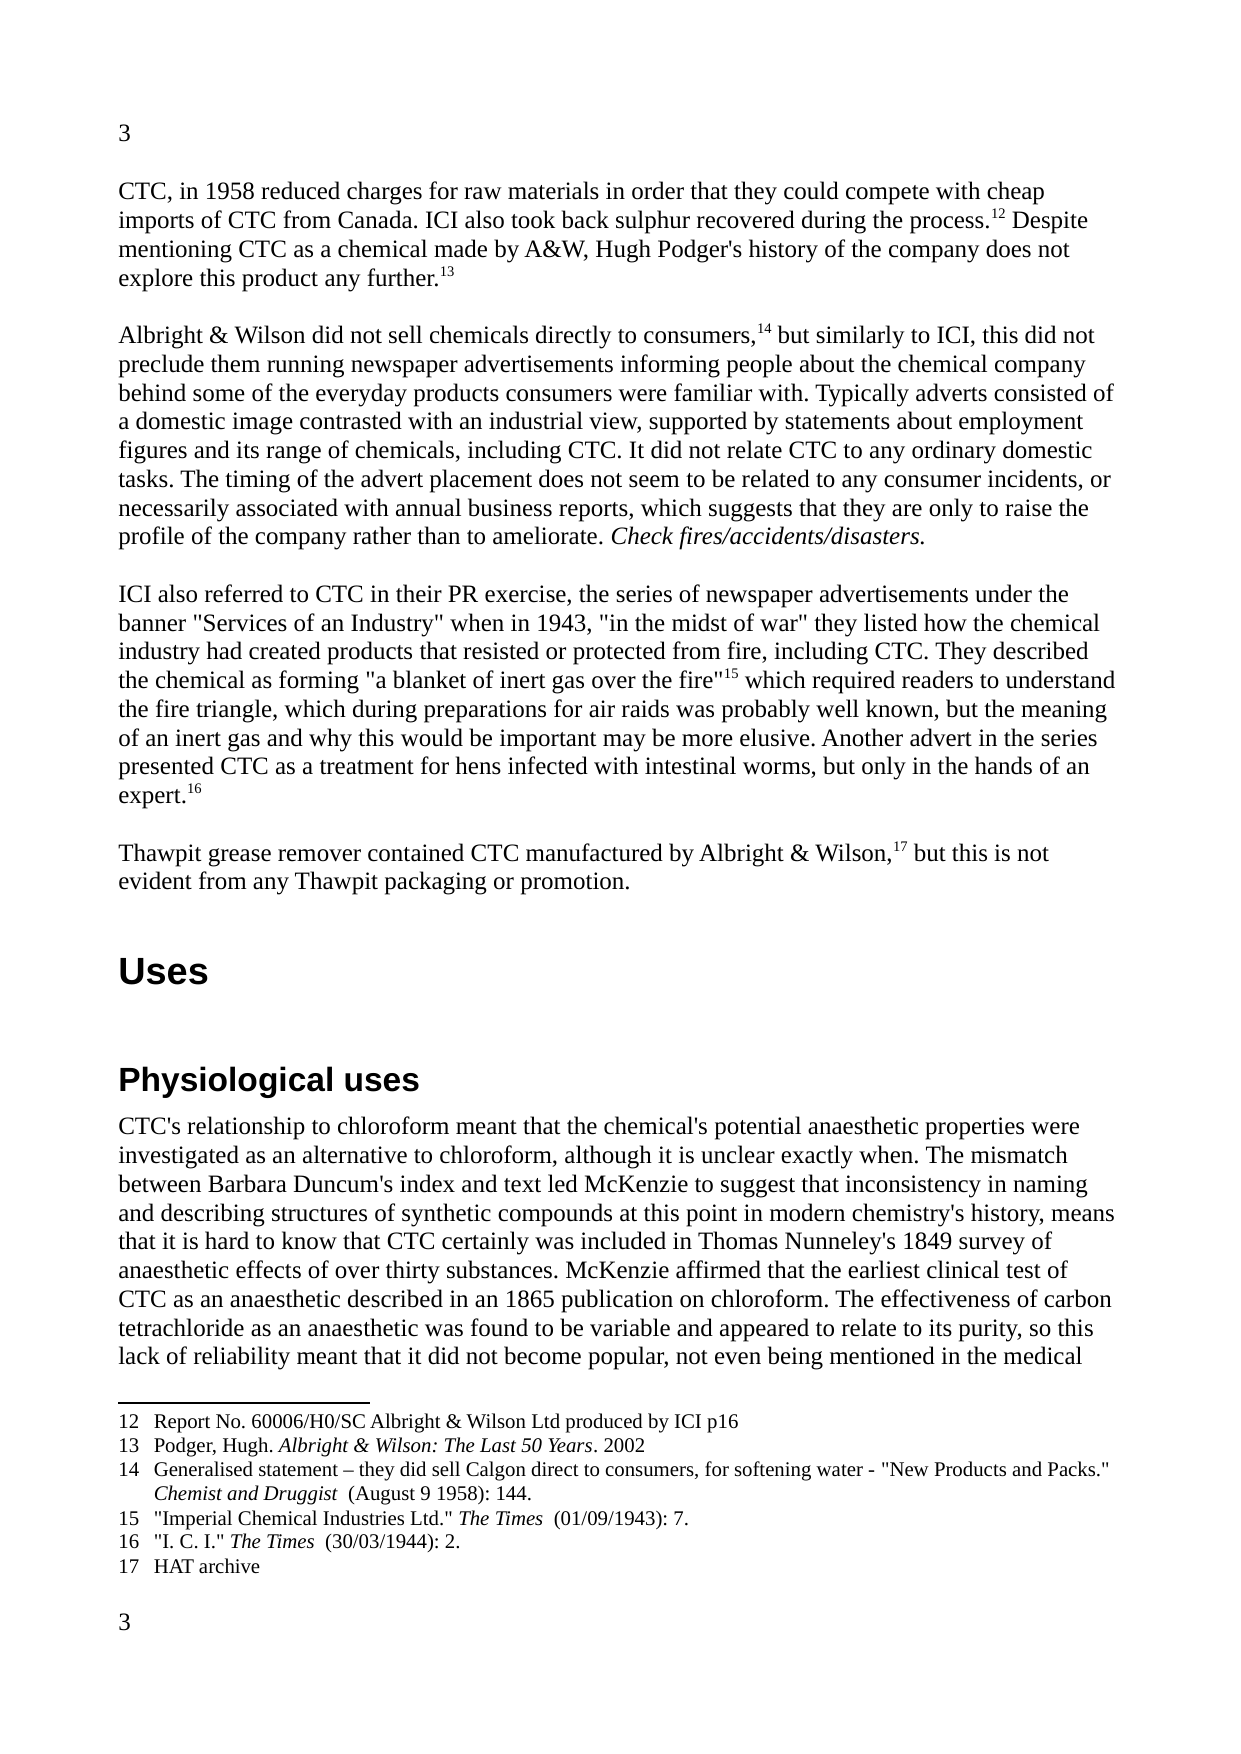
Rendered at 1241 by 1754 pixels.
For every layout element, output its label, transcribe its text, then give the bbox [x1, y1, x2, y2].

text CTC, in 1958 reduced charges for raw materials in order that they could compete with cheap imports of CTC from Canada. ICI also took back sulphur recovered during the process. Despite mentioning CTC as a chemical made by A&W, Hugh Podger's history of the company does not explore this product any further. [118, 176, 1122, 291]
text Thawpit grease remover contained CTC manufactured by Albright & Wilson, but this is not evident from any Thawpit packaging or promotion. [118, 838, 1122, 895]
text ICI also referred to CTC in their PR exercise, the series of newspaper advertisements under the banner "Services of an Industry" when in 1943, "in the midst of war" they listed how the chemical industry had created products that resisted or protected from fire, including CTC. They described the chemical as forming "a blanket of inert gas over the fire" which required readers to understand the fire triangle, which during preparations for air raids was probably well known, but the meaning of an inert gas and why this would be important may be more elusive. Another advert in the series presented CTC as a treatment for hens infected with intestinal worms, but only in the hands of an expert. [118, 579, 1122, 809]
text Generalised statement – they did sell Calgon direct to consumers, for softening water - "New Products and Packs." Chemist and Druggist (August 9 1958): 144. [118, 1457, 1122, 1505]
text CTC's relationship to chloroform meant that the chemical's potential anaesthetic properties were investigated as an alternative to chloroform, although it is unclear exactly when. The mismatch between Barbara Duncum's index and text led McKenzie to suggest that inconsistency in naming and describing structures of synthetic compounds at this point in modern chemistry's history, means that it is hard to know that CTC certainly was included in Thomas Nunneley's 1849 survey of anaesthetic effects of over thirty substances. McKenzie affirmed that the earliest clinical test of CTC as an anaesthetic described in an 1865 publication on chloroform. The effectiveness of carbon tetrachloride as an anaesthetic was found to be variable and appeared to relate to its purity, so this lack of reliability meant that it did not become popular, not even being mentioned in the medical [118, 1111, 1122, 1370]
text Report No. 60006/H0/SC Albright & Wilson Ltd produced by ICI p16 [118, 1409, 1122, 1433]
subtitle Uses [118, 949, 1122, 992]
text Podger, Hugh. Albright & Wilson: The Last 50 Years. 2002 [118, 1433, 1122, 1457]
text "Imperial Chemical Industries Ltd." The Times (01/09/1943): 7. [118, 1505, 1122, 1529]
subtitle Physiological uses [118, 1060, 1122, 1099]
text "I. C. I." The Times (30/03/1944): 2. [118, 1529, 1122, 1553]
text HAT archive [118, 1553, 1122, 1578]
text Albright & Wilson did not sell chemicals directly to consumers, but similarly to ICI, this did not preclude them running newspaper advertisements informing people about the chemical company behind some of the everyday products consumers were familiar with. Typically adverts consisted of a domestic image contrasted with an industrial view, supported by statements about employment figures and its range of chemicals, including CTC. It did not relate CTC to any ordinary domestic tasks. The timing of the advert placement does not seem to be related to any consumer incidents, or necessarily associated with annual business reports, which suggests that they are only to raise the profile of the company rather than to ameliorate. Check fires/accidents/disasters. [118, 320, 1122, 550]
